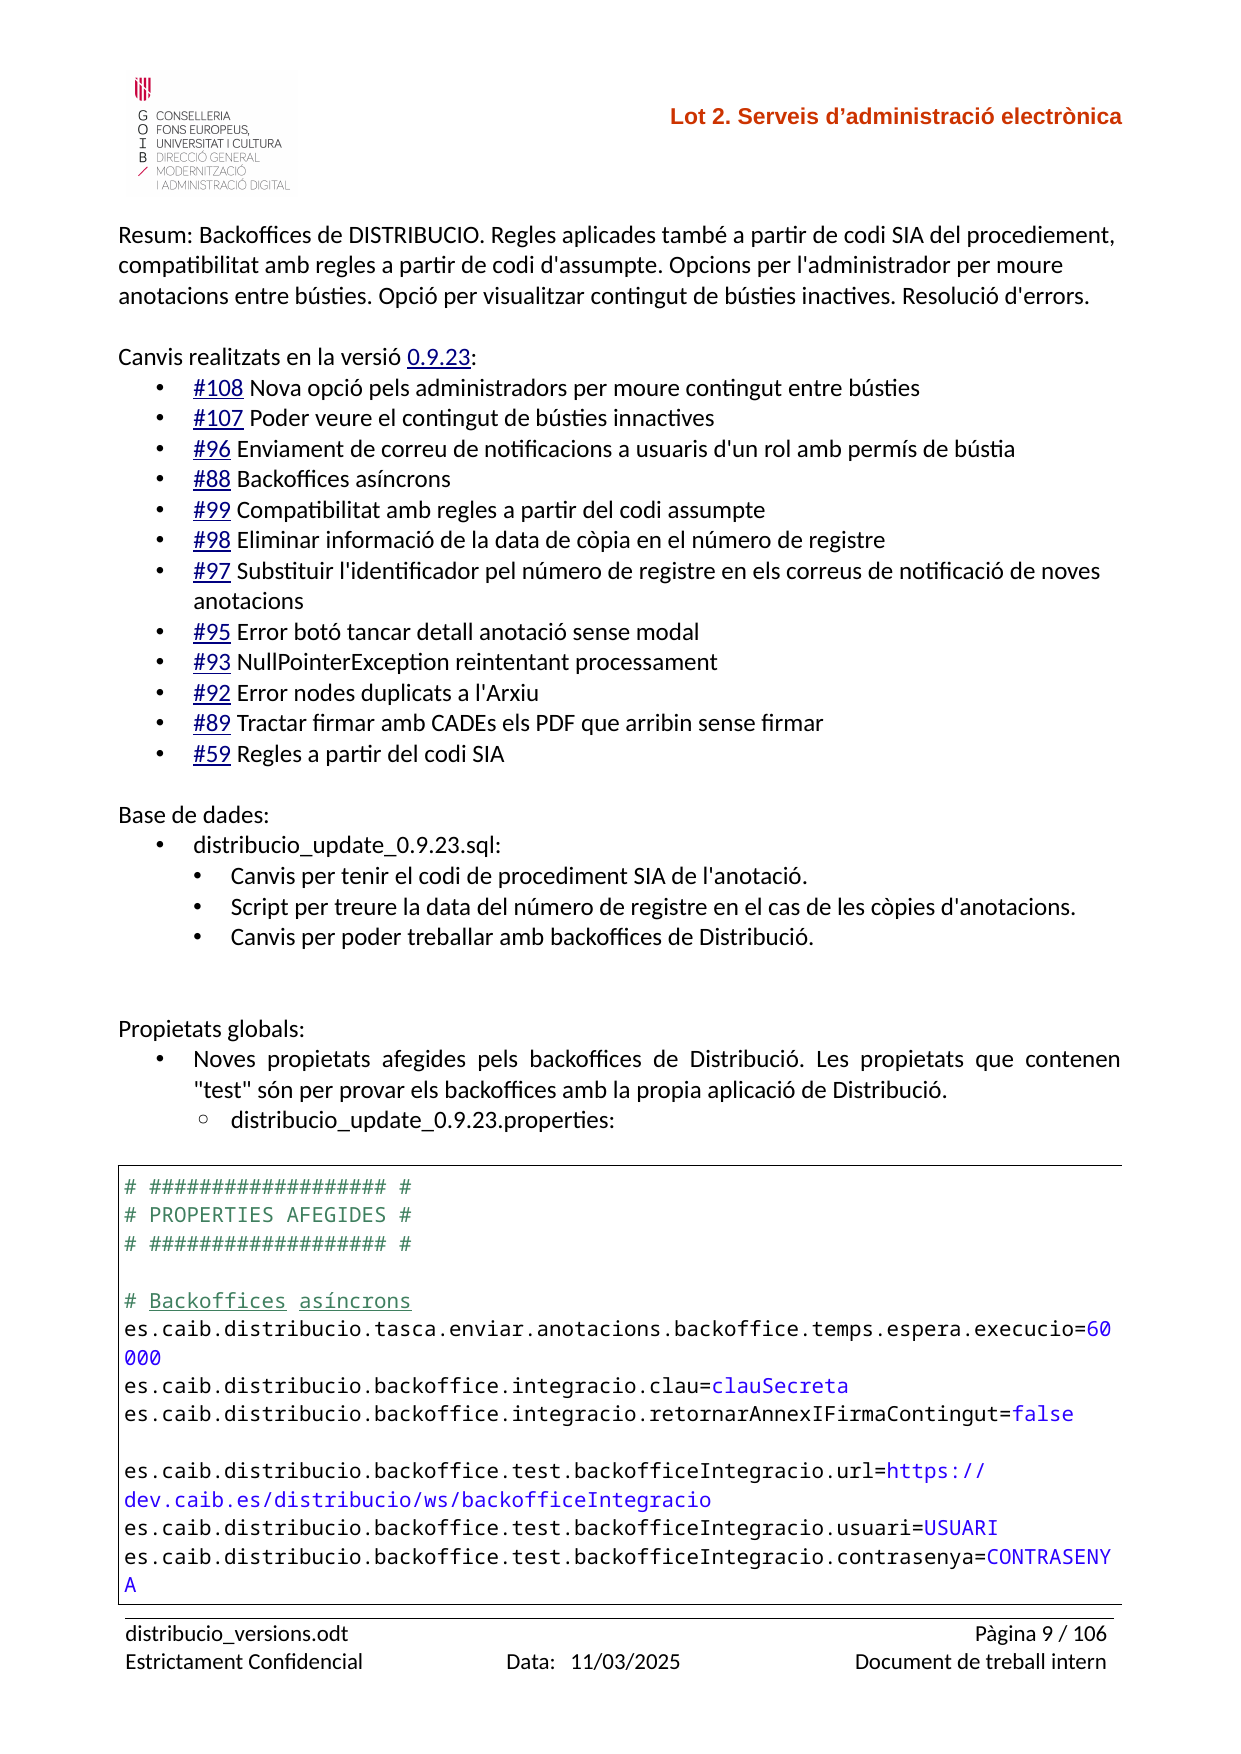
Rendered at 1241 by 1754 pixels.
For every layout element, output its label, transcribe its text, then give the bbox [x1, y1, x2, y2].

text Base de dades: [118, 799, 1122, 829]
list #89 Tractar firmar amb CADEs els PDF que arribin sense firmar [156, 707, 1122, 738]
list Script per treure la data del número de registre en el cas de les còpies d'anotacions. [193, 891, 1122, 921]
list #88 Backoffices asíncrons [156, 463, 1122, 494]
list distribucio_update_0.9.23.sql: [156, 829, 1122, 860]
text Resum: Backoffices de DISTRIBUCIO. Regles aplicades també a partir de codi SIA del procediement, compatibilitat amb regles a partir de codi d'assumpte. Opcions per l'administrador per moure anotacions entre bústies. Opció per visualitzar contingut de bústies inactives. Resolució d'errors. [118, 219, 1122, 311]
list #97 Substituir l'identificador pel número de registre en els correus de notificació de noves anotacions [156, 555, 1122, 616]
list #59 Regles a partir del codi SIA [156, 738, 1122, 768]
list #92 Error nodes duplicats a l'Arxiu [156, 677, 1122, 707]
picture [126, 70, 299, 197]
list #107 Poder veure el contingut de bústies innactives [156, 402, 1122, 433]
list #93 NullPointerException reintentant processament [156, 646, 1122, 677]
list Noves propietats afegides pels backoffices de Distribució. Les propietats que contenen "test" són per provar els backoffices amb la propia aplicació de Distribució. [156, 1043, 1122, 1104]
list #96 Enviament de correu de notificacions a usuaris d'un rol amb permís de bústia [156, 433, 1122, 463]
list #95 Error botó tancar detall anotació sense modal [156, 616, 1122, 646]
list #108 Nova opció pels administradors per moure contingut entre bústies [156, 372, 1122, 402]
list #99 Compatibilitat amb regles a partir del codi assumpte [156, 494, 1122, 524]
list distribucio_update_0.9.23.properties: [193, 1104, 1122, 1135]
table_header # ################### # # PROPERTIES AFEGIDES # # ################### # # Backoffices asíncrons es.caib.distribucio.tasca.enviar.anotacions.backoffice.temps.espera.execucio=60000 es.caib.distribucio.backoffice.integracio.clau=clauSecreta es.caib.distribucio.backoffice.integracio.retornarAnnexIFirmaContingut=false es.caib.distribucio.backoffice.test.backofficeIntegracio.url=https://dev.caib.es/distribucio/ws/backofficeIntegracio es.caib.distribucio.backoffice.test.backofficeIntegracio.usuari=USUARI es.caib.distribucio.backoffice.test.backofficeIntegracio.contrasenya=CONTRASENYA [119, 1166, 1122, 1604]
text Propietats globals: [118, 1013, 1122, 1043]
text Canvis realitzats en la versió 0.9.23: [118, 341, 1122, 372]
list #98 Eliminar informació de la data de còpia en el número de registre [156, 524, 1122, 555]
list Canvis per poder treballar amb backoffices de Distribució. [193, 921, 1122, 952]
list Canvis per tenir el codi de procediment SIA de l'anotació. [193, 860, 1122, 891]
